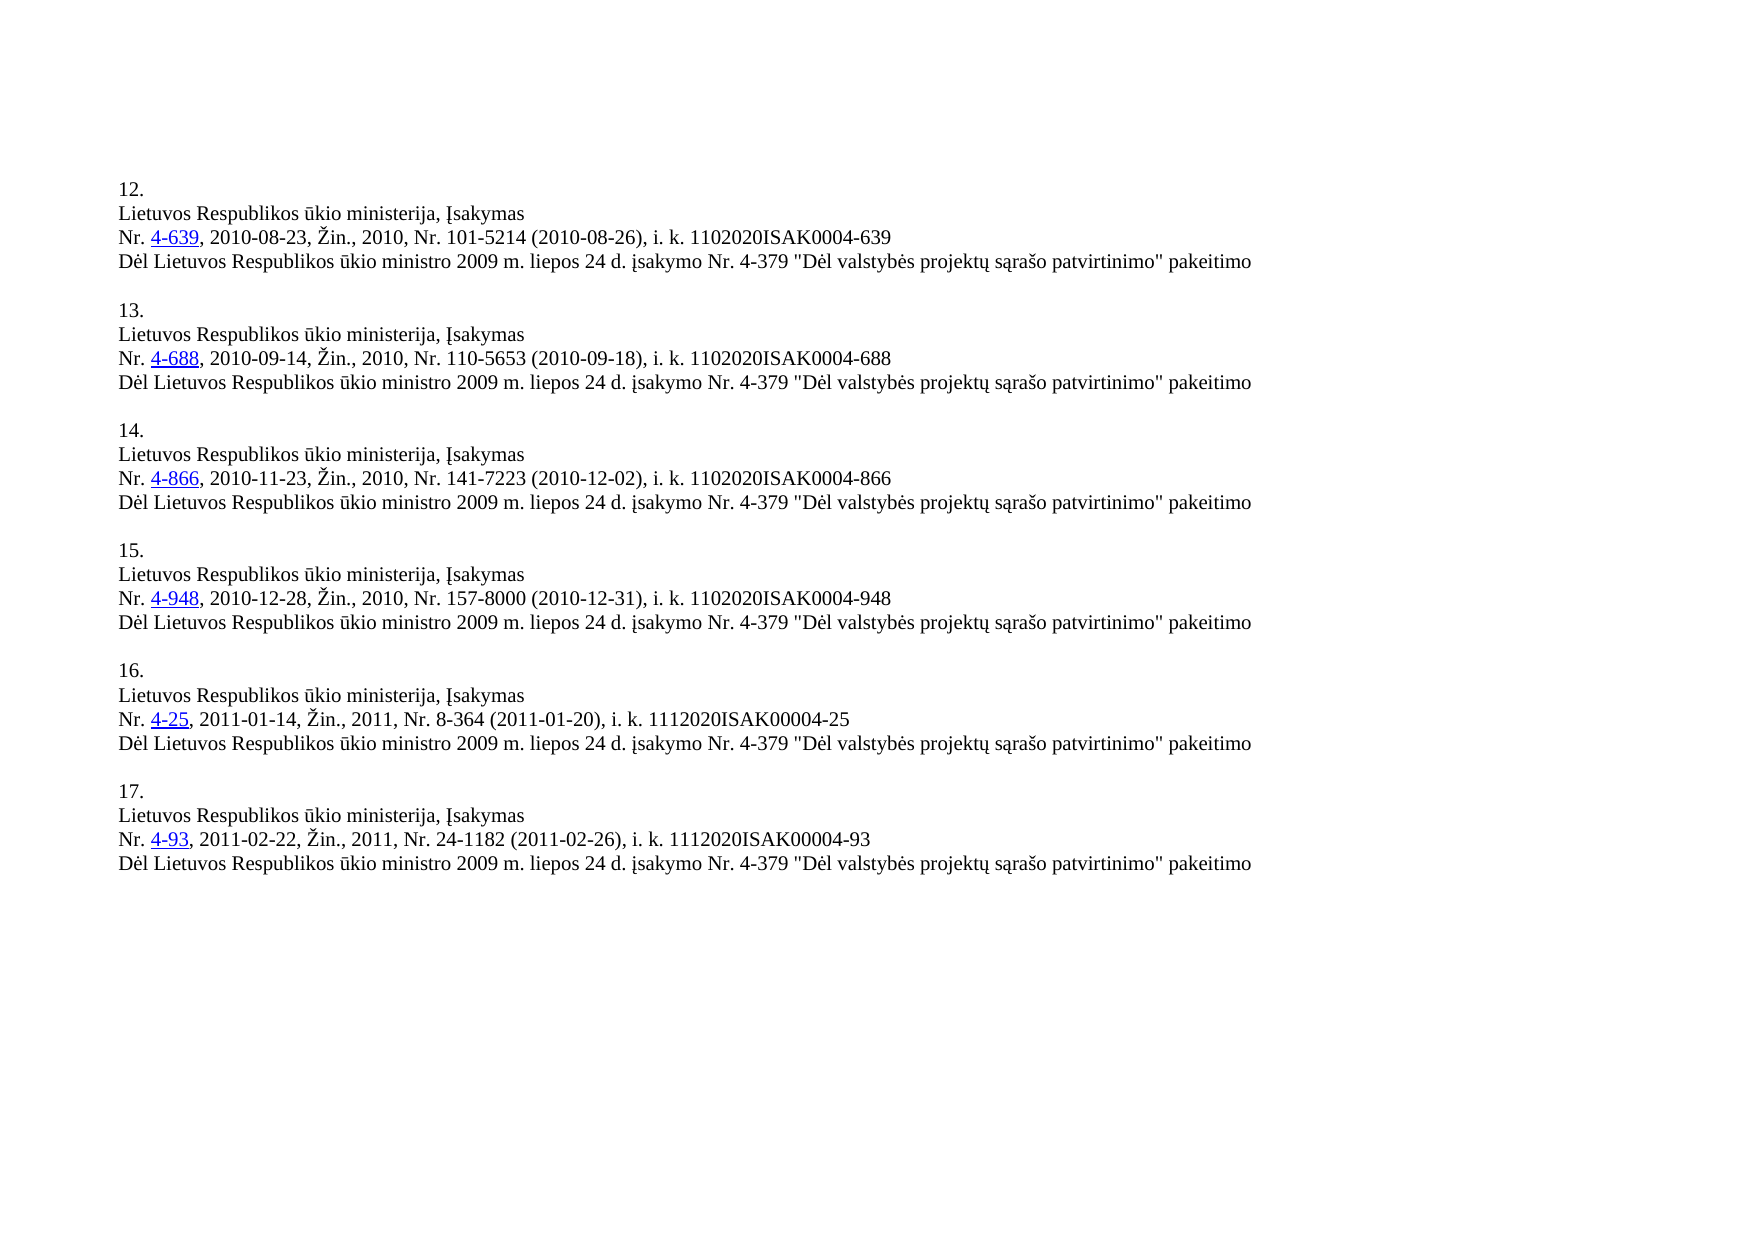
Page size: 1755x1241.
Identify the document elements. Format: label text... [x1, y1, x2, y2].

text Nr. 4-948, 2010-12-28, Žin., 2010, Nr. 157-8000 (2010-12-31), i. k. 1102020ISAK0004-948 [118, 586, 1636, 610]
text 15. [118, 538, 1636, 562]
text Lietuvos Respublikos ūkio ministerija, Įsakymas [118, 201, 1636, 225]
text Nr. 4-688, 2010-09-14, Žin., 2010, Nr. 110-5653 (2010-09-18), i. k. 1102020ISAK0004-688 [118, 346, 1636, 370]
text Nr. 4-93, 2011-02-22, Žin., 2011, Nr. 24-1182 (2011-02-26), i. k. 1112020ISAK00004-93 [118, 827, 1636, 851]
text Dėl Lietuvos Respublikos ūkio ministro 2009 m. liepos 24 d. įsakymo Nr. 4-379 "Dėl valstybės projektų sąrašo patvirtinimo" pakeitimo [118, 249, 1636, 273]
text Lietuvos Respublikos ūkio ministerija, Įsakymas [118, 322, 1636, 346]
text Dėl Lietuvos Respublikos ūkio ministro 2009 m. liepos 24 d. įsakymo Nr. 4-379 "Dėl valstybės projektų sąrašo patvirtinimo" pakeitimo [118, 610, 1636, 634]
text Lietuvos Respublikos ūkio ministerija, Įsakymas [118, 682, 1636, 707]
text 13. [118, 297, 1636, 322]
text Dėl Lietuvos Respublikos ūkio ministro 2009 m. liepos 24 d. įsakymo Nr. 4-379 "Dėl valstybės projektų sąrašo patvirtinimo" pakeitimo [118, 851, 1636, 875]
text Dėl Lietuvos Respublikos ūkio ministro 2009 m. liepos 24 d. įsakymo Nr. 4-379 "Dėl valstybės projektų sąrašo patvirtinimo" pakeitimo [118, 370, 1636, 394]
text Nr. 4-25, 2011-01-14, Žin., 2011, Nr. 8-364 (2011-01-20), i. k. 1112020ISAK00004-25 [118, 707, 1636, 731]
text Lietuvos Respublikos ūkio ministerija, Įsakymas [118, 803, 1636, 827]
text 12. [118, 177, 1636, 201]
text 17. [118, 779, 1636, 803]
text Dėl Lietuvos Respublikos ūkio ministro 2009 m. liepos 24 d. įsakymo Nr. 4-379 "Dėl valstybės projektų sąrašo patvirtinimo" pakeitimo [118, 731, 1636, 755]
text 16. [118, 658, 1636, 682]
text Nr. 4-639, 2010-08-23, Žin., 2010, Nr. 101-5214 (2010-08-26), i. k. 1102020ISAK0004-639 [118, 225, 1636, 249]
text 14. [118, 418, 1636, 442]
text Nr. 4-866, 2010-11-23, Žin., 2010, Nr. 141-7223 (2010-12-02), i. k. 1102020ISAK0004-866 [118, 466, 1636, 490]
text Dėl Lietuvos Respublikos ūkio ministro 2009 m. liepos 24 d. įsakymo Nr. 4-379 "Dėl valstybės projektų sąrašo patvirtinimo" pakeitimo [118, 490, 1636, 514]
text Lietuvos Respublikos ūkio ministerija, Įsakymas [118, 442, 1636, 466]
text Lietuvos Respublikos ūkio ministerija, Įsakymas [118, 562, 1636, 586]
